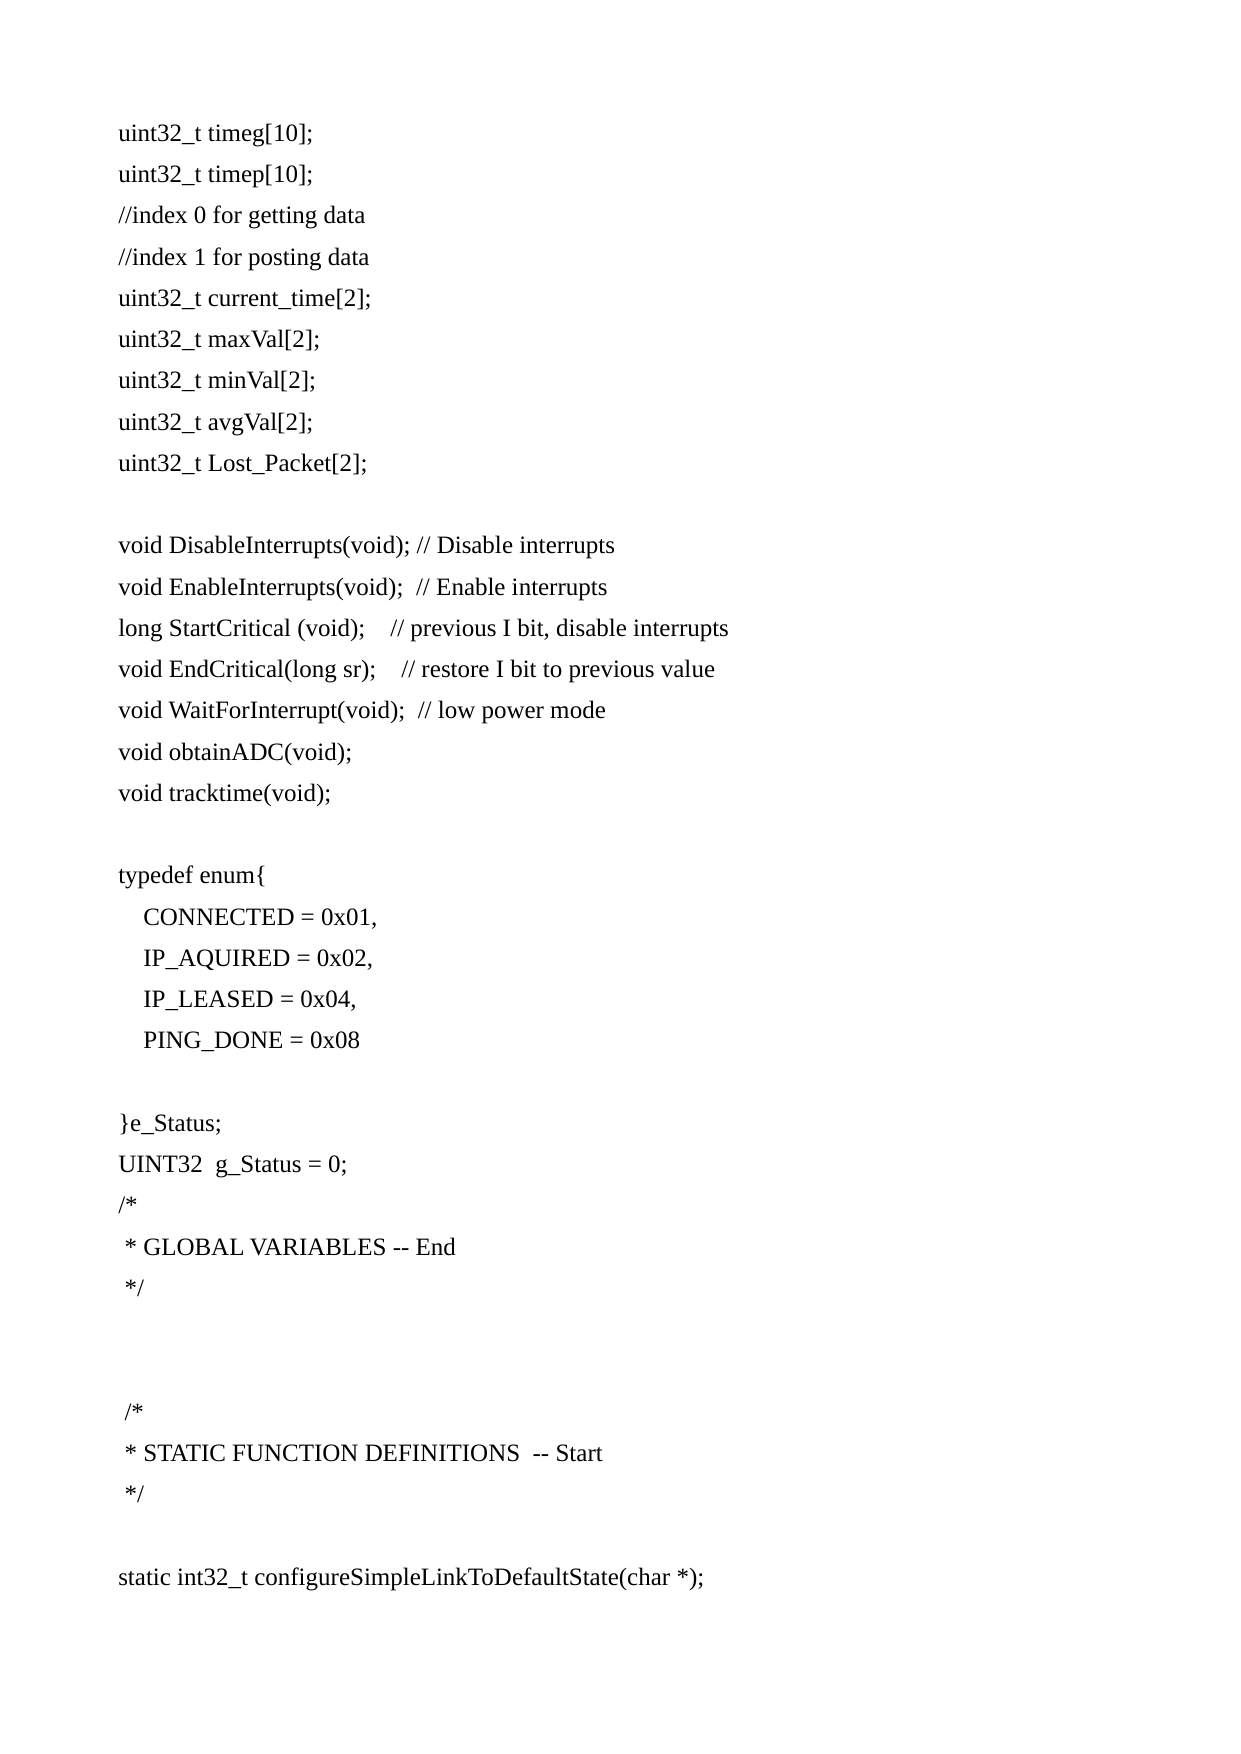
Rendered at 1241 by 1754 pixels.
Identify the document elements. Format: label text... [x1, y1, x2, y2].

text PING_DONE = 0x08 [118, 1026, 1122, 1054]
text long StartCritical (void); // previous I bit, disable interrupts [118, 613, 1122, 642]
text uint32_t timeg[10]; [118, 118, 1122, 147]
text typedef enum{ [118, 861, 1122, 889]
text uint32_t minVal[2]; [118, 366, 1122, 394]
text }e_Status; [118, 1108, 1122, 1137]
text UINT32 g_Status = 0; [118, 1149, 1122, 1178]
text CONNECTED = 0x01, [118, 902, 1122, 931]
text IP_LEASED = 0x04, [118, 984, 1122, 1013]
text void DisableInterrupts(void); // Disable interrupts [118, 531, 1122, 559]
text uint32_t current_time[2]; [118, 283, 1122, 312]
text * STATIC FUNCTION DEFINITIONS -- Start [118, 1438, 1122, 1467]
text uint32_t Lost_Packet[2]; [118, 448, 1122, 477]
text //index 1 for posting data [118, 242, 1122, 271]
text /* [118, 1191, 1122, 1219]
text uint32_t maxVal[2]; [118, 324, 1122, 353]
text IP_AQUIRED = 0x02, [118, 943, 1122, 972]
text * GLOBAL VARIABLES -- End [118, 1232, 1122, 1261]
text void EnableInterrupts(void); // Enable interrupts [118, 572, 1122, 601]
text */ [118, 1479, 1122, 1508]
text void WaitForInterrupt(void); // low power mode [118, 696, 1122, 724]
text /* [118, 1397, 1122, 1426]
text uint32_t avgVal[2]; [118, 407, 1122, 436]
text static int32_t configureSimpleLinkToDefaultState(char *); [118, 1562, 1122, 1591]
text //index 0 for getting data [118, 201, 1122, 229]
text void tracktime(void); [118, 778, 1122, 807]
text */ [118, 1273, 1122, 1302]
text void obtainADC(void); [118, 737, 1122, 766]
text uint32_t timep[10]; [118, 159, 1122, 188]
text void EndCritical(long sr); // restore I bit to previous value [118, 654, 1122, 683]
